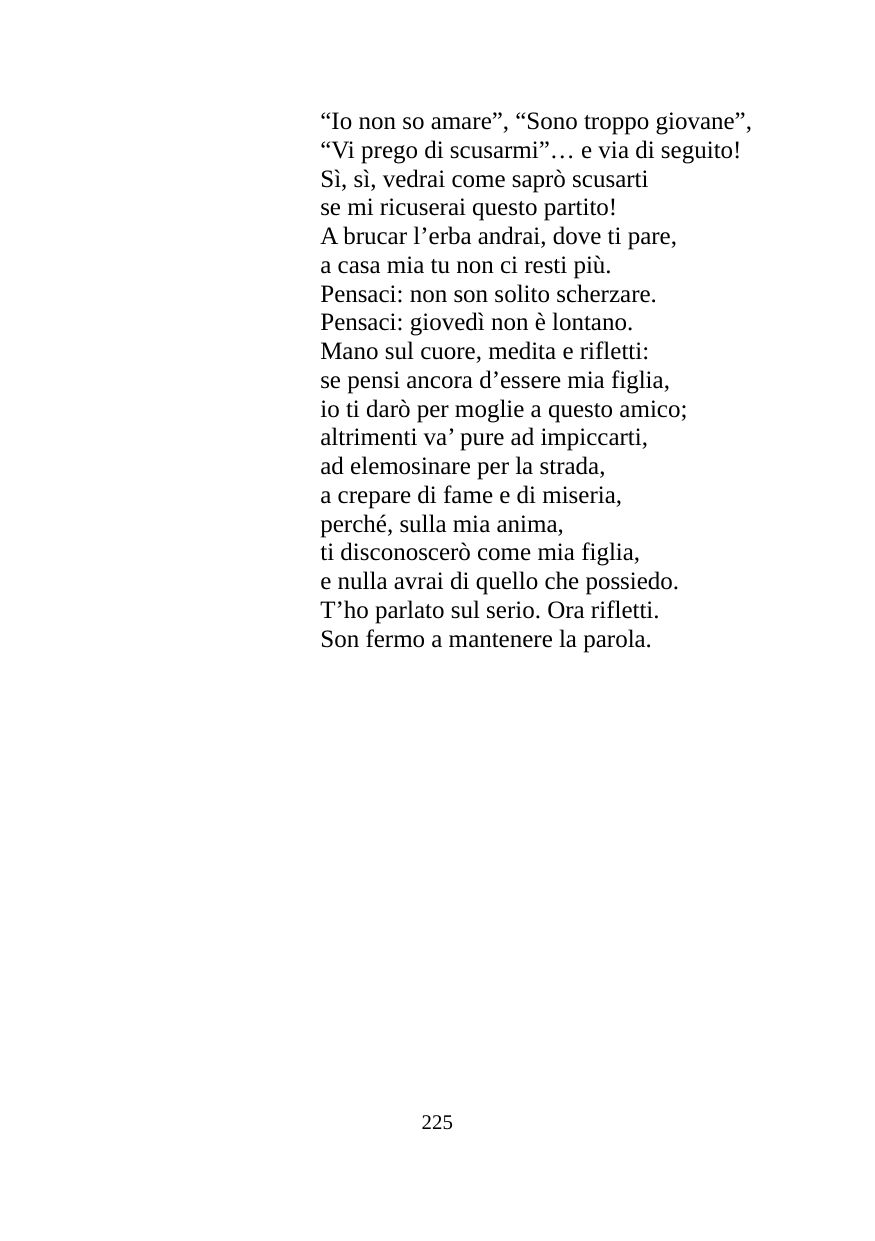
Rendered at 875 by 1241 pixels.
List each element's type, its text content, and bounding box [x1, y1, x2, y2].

table_cell [106, 106, 313, 681]
table_cell “Io non so amare”, “Sono troppo giovane”, “Vi prego di scusarmi”… e via di seguito! Sì, sì, vedrai come saprò scusarti se mi ricuserai questo partito! A brucar l’erba andrai, dove ti pare, a casa mia tu non ci resti più. Pensaci: non son solito scherzare. Pensaci: giovedì non è lontano. Mano sul cuore, medita e rifletti: se pensi ancora d’essere mia figlia, io ti darò per moglie a questo amico; altrimenti va’ pure ad impiccarti, ad elemosinare per la strada, a crepare di fame e di miseria, perché, sulla mia anima, ti disconoscerò come mia figlia, e nulla avrai di quello che possiedo. T’ho parlato sul serio. Ora rifletti. Son fermo a mantenere la parola. [313, 106, 768, 681]
